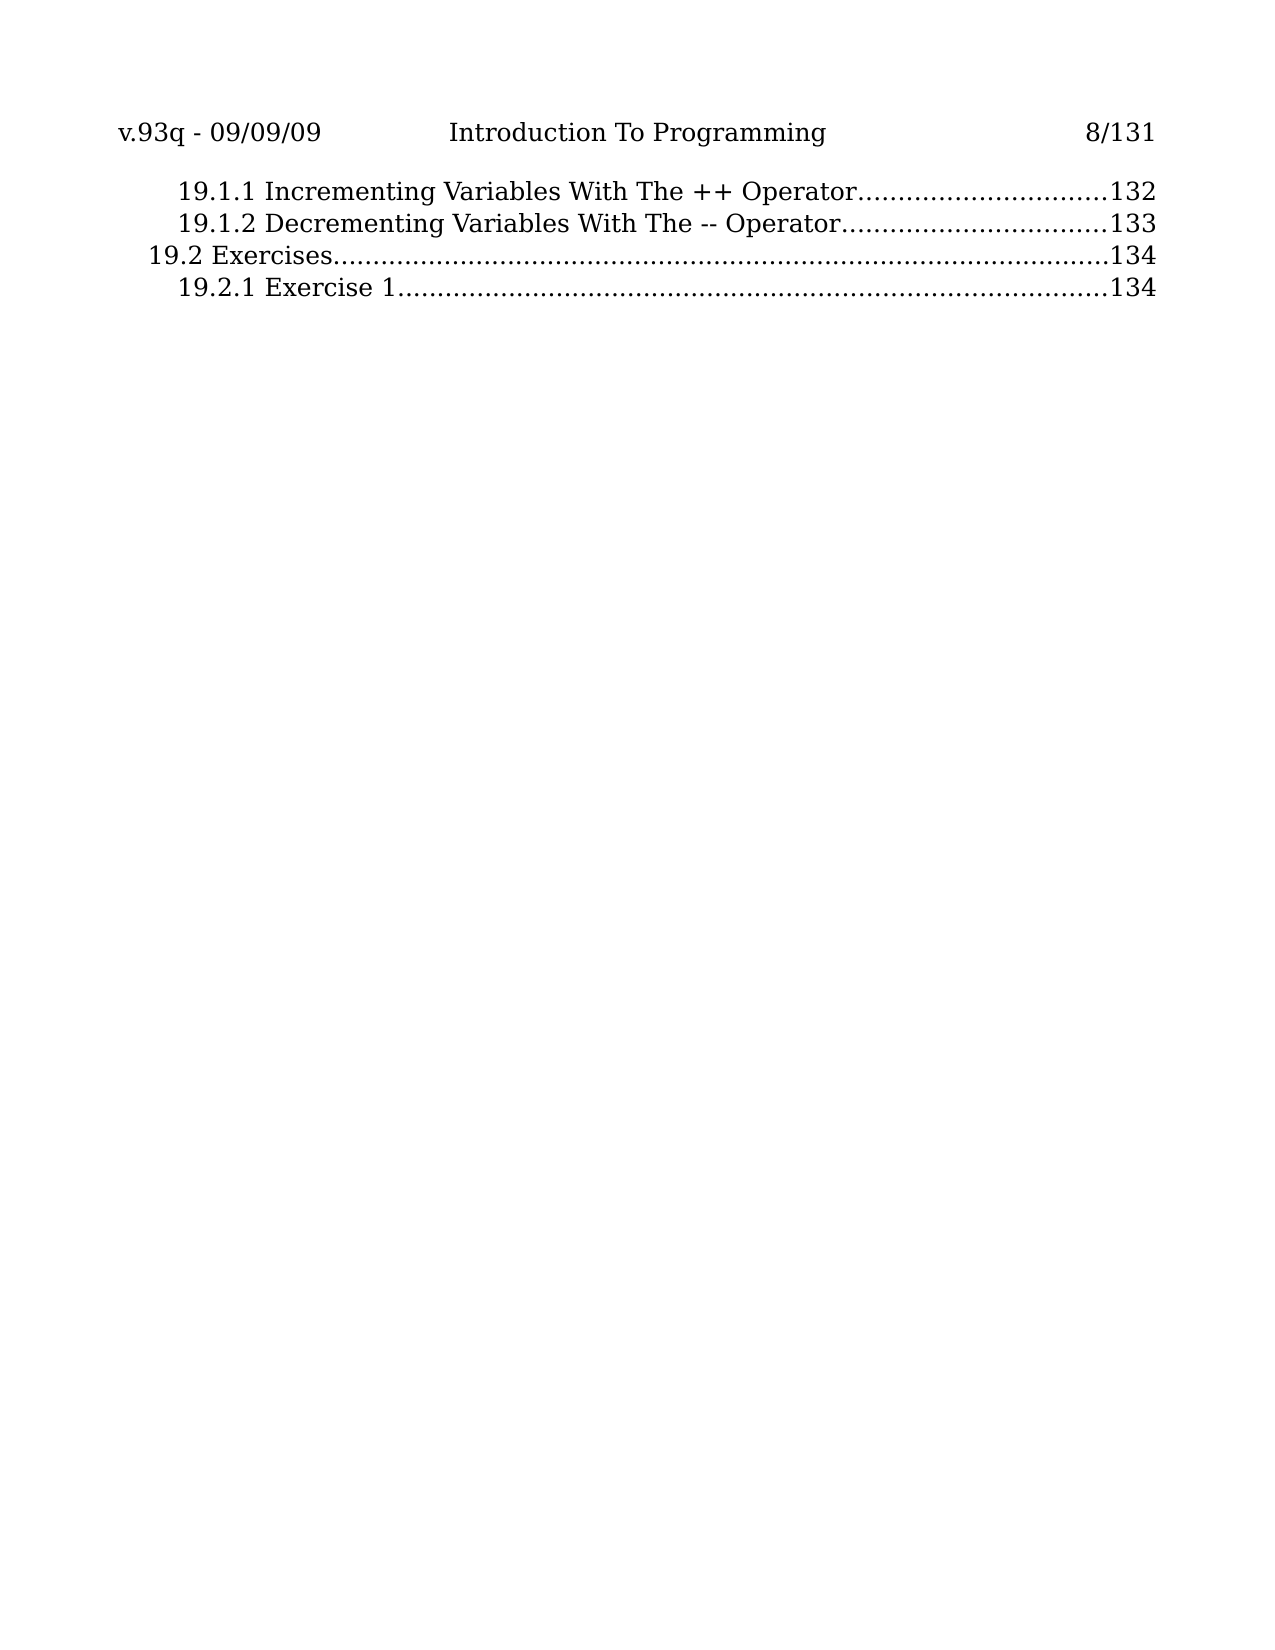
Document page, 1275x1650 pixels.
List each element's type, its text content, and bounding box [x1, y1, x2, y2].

text 19.2 Exercises 134 [148, 241, 1157, 270]
text 19.2.1 Exercise 1 134 [177, 273, 1157, 302]
text 19.1.2 Decrementing Variables With The -- Operator 133 [177, 209, 1157, 238]
text 19.1.1 Incrementing Variables With The ++ Operator 132 [177, 177, 1157, 206]
